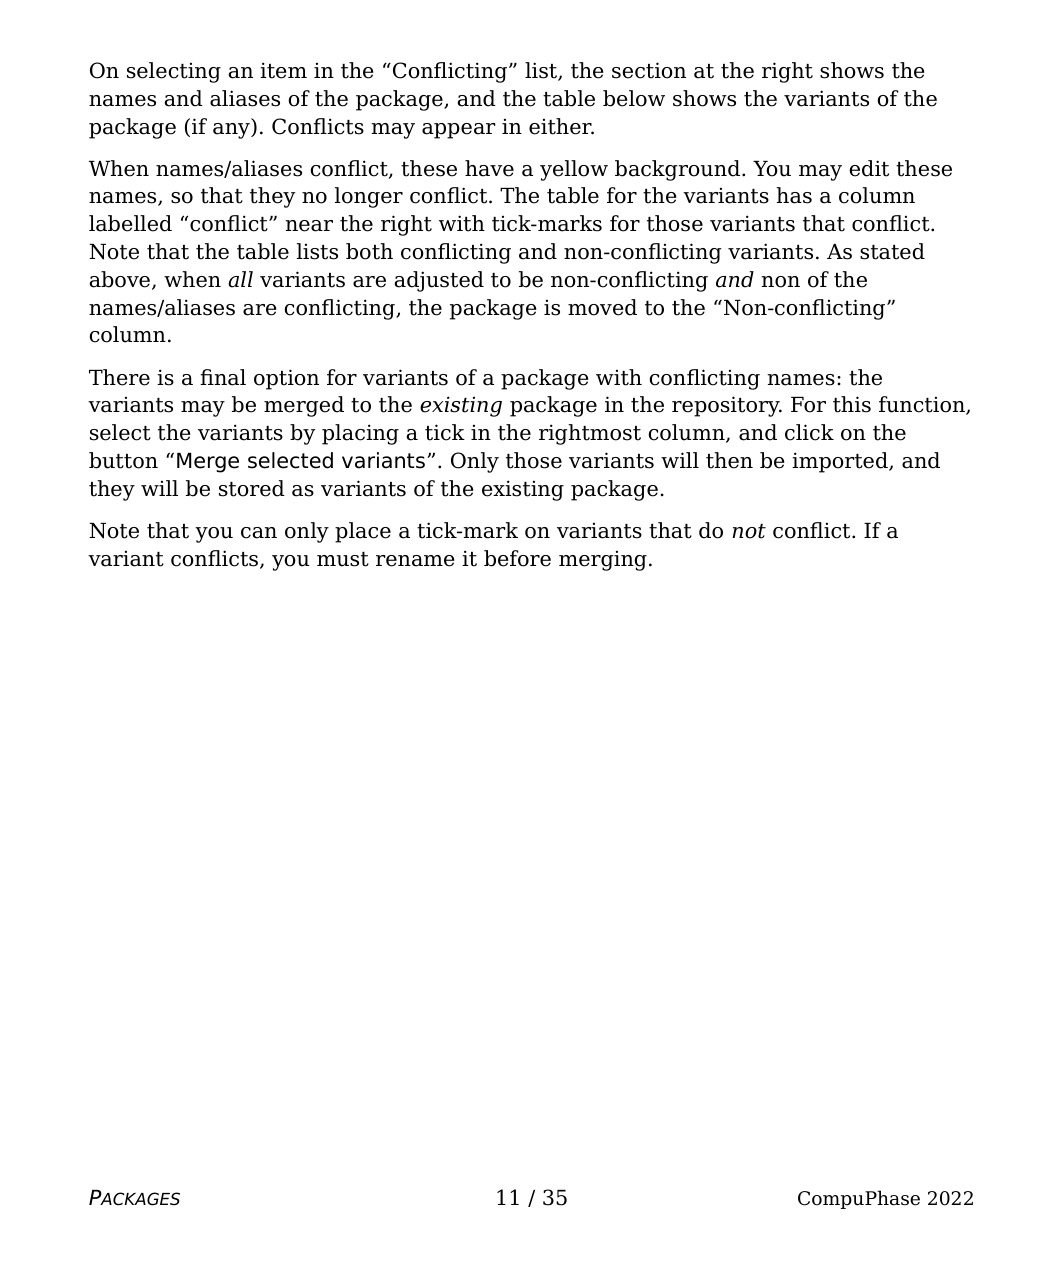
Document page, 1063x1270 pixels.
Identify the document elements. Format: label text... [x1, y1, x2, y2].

text There is a final option for variants of a package with conflicting names: the variants may be merged to the existing package in the repository. For this function, select the variants by placing a tick in the rightmost column, and click on the button “Merge selected variants”. Only those variants will then be imported, and they will be stored as variants of the existing package. [88, 366, 974, 501]
text Note that you can only place a tick-mark on variants that do not conflict. If a variant conflicts, you must rename it before merging. [88, 519, 974, 571]
text On selecting an item in the “Conflicting” list, the section at the right shows the names and aliases of the package, and the table below shows the variants of the package (if any). Conflicts may appear in either. [88, 59, 974, 139]
text When names/aliases conflict, these have a yellow background. You may edit these names, so that they no longer conflict. The table for the variants has a column labelled “conflict” near the right with tick-marks for those variants that conflict. Note that the table lists both conflicting and non-conflicting variants. As stated above, when all variants are adjusted to be non-conflicting and non of the names/aliases are conflicting, the package is moved to the “Non-conflicting” column. [88, 157, 974, 348]
